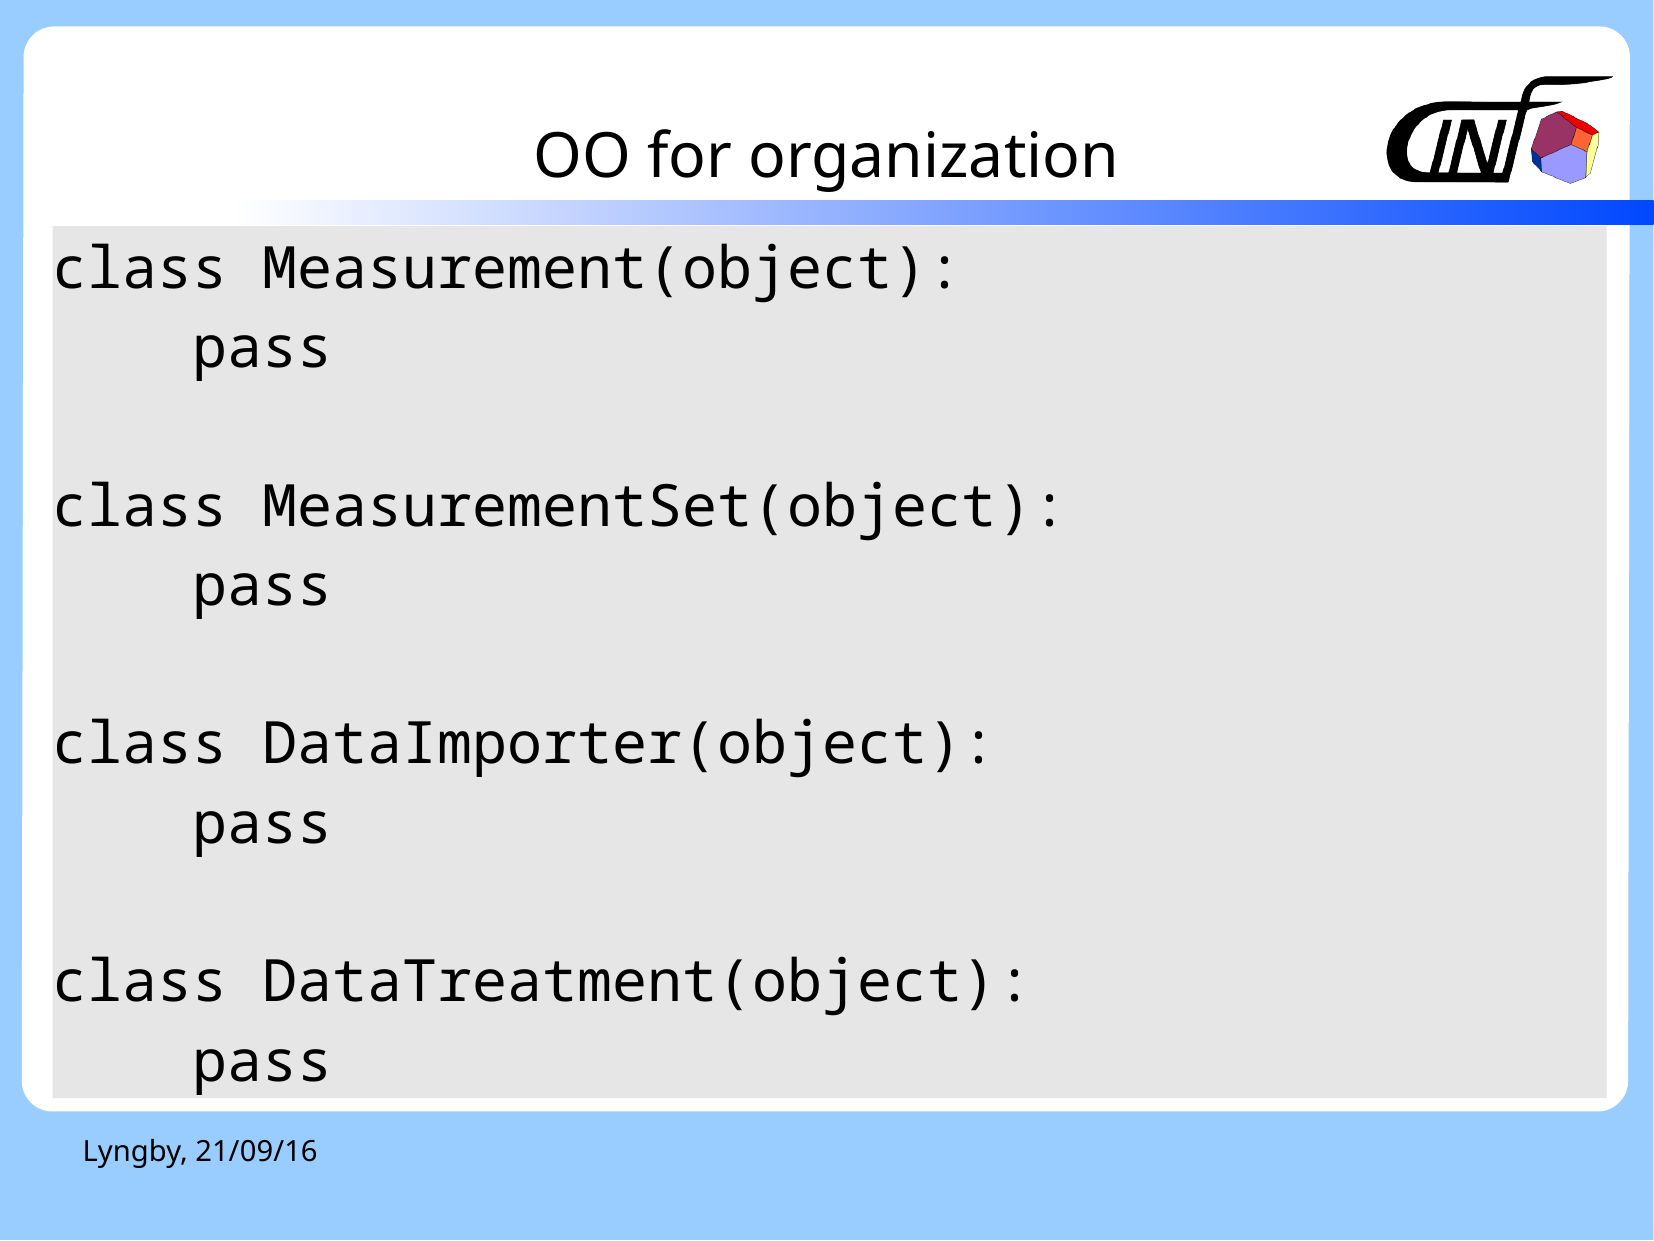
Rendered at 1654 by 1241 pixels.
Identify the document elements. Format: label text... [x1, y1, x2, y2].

title OO for organization [82, 49, 1571, 226]
picture [1571, 76, 1613, 184]
text_box class Measurement(object): pass class MeasurementSet(object): pass class DataImporter(object): pass class DataTreatment(object): pass [52, 249, 1607, 1075]
